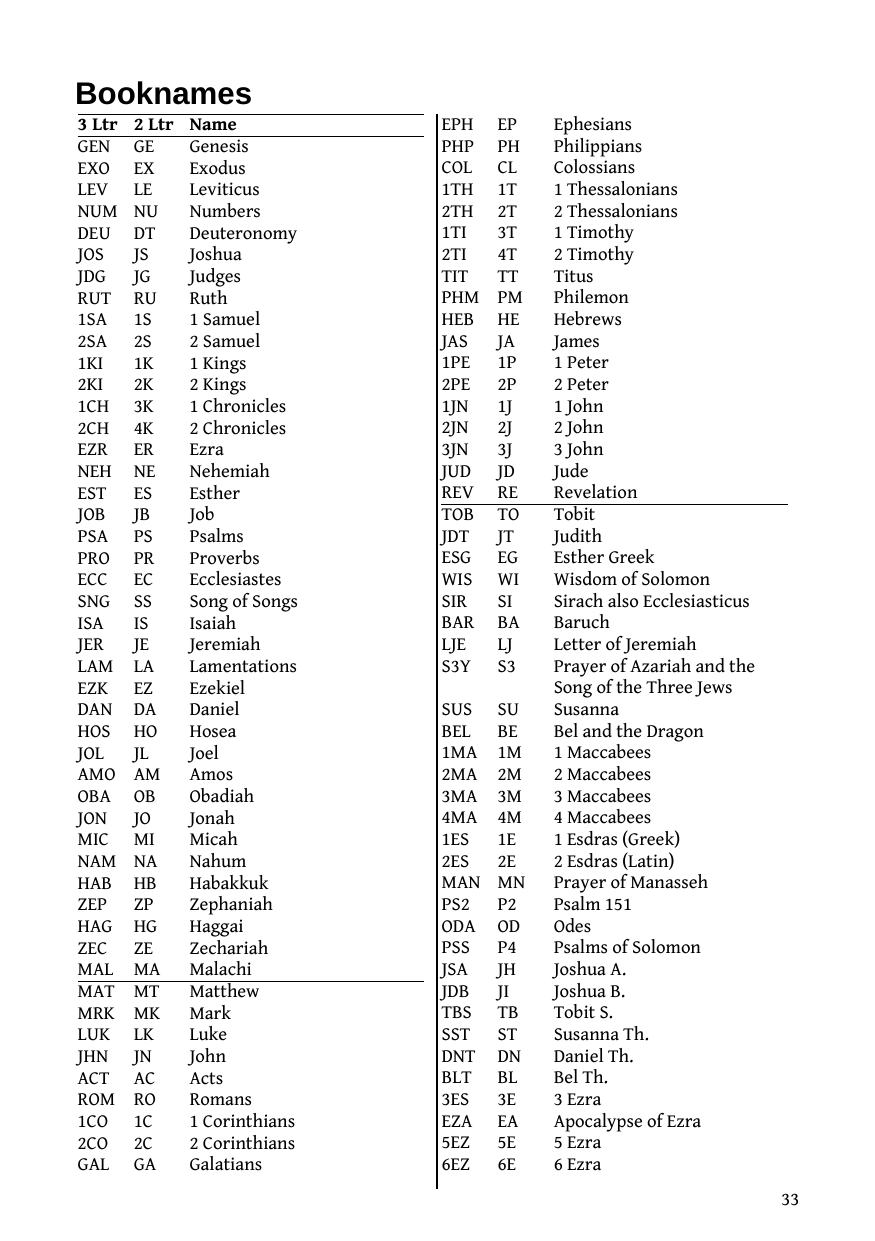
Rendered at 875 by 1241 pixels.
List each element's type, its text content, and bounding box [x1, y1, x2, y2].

table_cell JB [134, 504, 189, 526]
table_cell 2 Esdras (Latin) [554, 851, 788, 873]
table_cell 2 Kings [189, 374, 424, 396]
table_cell 2P [498, 374, 553, 396]
table_cell 2CH [78, 418, 133, 439]
table_cell ISA [78, 613, 133, 634]
table_cell EA [498, 1111, 553, 1133]
table_cell EST [78, 483, 133, 504]
table_cell 4T [498, 244, 553, 266]
table_cell ZEP [78, 894, 133, 916]
table_cell TOB [441, 505, 497, 526]
table_cell Jonah [189, 808, 424, 829]
table_cell 3 John [554, 439, 788, 461]
table_cell 1M [498, 743, 553, 764]
table_cell Numbers [189, 201, 424, 223]
table_cell 2ES [441, 851, 497, 873]
table_cell RU [134, 288, 189, 309]
table_cell 2S [134, 331, 189, 353]
table_cell Baruch [554, 613, 788, 634]
table_cell JHN [78, 1046, 133, 1068]
table_cell Jude [554, 461, 788, 482]
table_cell EZR [78, 439, 133, 461]
table_cell 1TI [441, 223, 497, 244]
table_cell S3 [498, 656, 553, 699]
table_cell JUD [441, 461, 497, 482]
table_cell LA [134, 656, 189, 678]
table_cell RUT [78, 288, 133, 309]
table_cell ODA [441, 916, 497, 938]
table_cell GEN [78, 137, 133, 158]
table_header Name [189, 115, 424, 136]
table_cell Wisdom of Solomon [554, 569, 788, 591]
table_cell Susanna Th. [554, 1024, 788, 1046]
table_cell 3E [498, 1089, 553, 1111]
table_cell 2 Corinthians [189, 1133, 424, 1154]
table_cell SST [441, 1024, 497, 1046]
table_cell Isaiah [189, 613, 424, 634]
table_cell JOS [78, 244, 133, 266]
table_cell ES [134, 483, 189, 504]
table_cell 1 Thessalonians [554, 179, 788, 201]
table_cell 3J [498, 439, 553, 461]
table_cell Titus [554, 266, 788, 287]
table_cell JER [78, 634, 133, 656]
table_cell MK [134, 1003, 189, 1024]
table_cell DN [498, 1046, 553, 1068]
table_cell ER [134, 439, 189, 461]
table_cell Luke [189, 1025, 424, 1046]
table_cell HEB [441, 309, 497, 331]
table_cell Tobit [554, 505, 788, 526]
table_cell 2TI [441, 244, 497, 266]
table_cell 2K [134, 374, 189, 396]
table_cell ZEC [78, 938, 133, 959]
table_cell 3MA [441, 786, 497, 808]
table_cell BEL [441, 721, 497, 743]
table_cell AM [134, 764, 189, 786]
table_cell NA [134, 851, 189, 873]
table_cell Esther Greek [554, 548, 788, 569]
table_cell 2J [498, 418, 553, 439]
table_cell NU [134, 201, 189, 223]
table_cell Bel and the Dragon [554, 721, 788, 743]
table_cell BE [498, 721, 553, 743]
table_cell Deuteronomy [189, 223, 424, 244]
table_cell BA [498, 613, 553, 634]
table_cell 1K [134, 353, 189, 374]
table_cell REV [441, 483, 497, 504]
table_cell Esther [189, 483, 424, 504]
table_cell EZK [78, 678, 133, 699]
table_cell 3 Ezra [554, 1089, 788, 1111]
table_cell DEU [78, 223, 133, 244]
table_cell BLT [441, 1068, 497, 1089]
table_cell 5E [498, 1133, 553, 1154]
table_cell EZ [134, 678, 189, 699]
table_cell Psalm 151 [554, 894, 788, 916]
table_cell PHP [441, 136, 497, 157]
table_cell HO [134, 721, 189, 743]
table_cell JON [78, 808, 133, 829]
table_cell Prayer of Manasseh [554, 873, 788, 894]
table_cell Nahum [189, 851, 424, 873]
table_cell CL [498, 158, 553, 179]
table_cell S3Y [441, 656, 497, 699]
table_cell Colossians [554, 158, 788, 179]
table_cell 6EZ [441, 1154, 497, 1176]
table_cell 2 Chronicles [189, 418, 424, 439]
table_cell TBS [441, 1003, 497, 1024]
table_cell EPH [441, 114, 497, 136]
table_cell 2 Peter [554, 374, 788, 396]
table_cell 1ES [441, 829, 497, 851]
table_cell Joshua B. [554, 981, 788, 1003]
table_cell 1E [498, 829, 553, 851]
table_cell Haggai [189, 916, 424, 938]
table_cell MAL [78, 959, 133, 981]
table_cell 3ES [441, 1089, 497, 1111]
table_cell JN [134, 1046, 189, 1068]
table_cell JL [134, 743, 189, 764]
table_cell Zephaniah [189, 894, 424, 916]
table_cell 1 John [554, 396, 788, 417]
table_cell 1 Esdras (Greek) [554, 829, 788, 851]
table_cell SUS [441, 699, 497, 721]
table_cell Joel [189, 743, 424, 764]
table_header 2 Ltr [134, 115, 189, 136]
table_cell EXO [78, 158, 133, 179]
table_cell Joshua A. [554, 959, 788, 981]
table_cell MIC [78, 829, 133, 851]
table_cell 1TH [441, 179, 497, 201]
table_cell SIR [441, 591, 497, 613]
table_cell 1 Timothy [554, 223, 788, 244]
table_cell 4K [134, 418, 189, 439]
table_cell Ezekiel [189, 678, 424, 699]
table_cell 2KI [78, 374, 133, 396]
table_cell NUM [78, 201, 133, 223]
table_cell JDG [78, 266, 133, 288]
table_cell Hosea [189, 721, 424, 743]
table_cell ROM [78, 1090, 133, 1111]
table_cell Galatians [189, 1155, 424, 1176]
table_cell PS2 [441, 894, 497, 916]
table_cell 2 Maccabees [554, 764, 788, 786]
table_cell 3K [134, 396, 189, 418]
table_cell 1 Kings [189, 353, 424, 374]
table_cell TO [498, 505, 553, 526]
table_cell Matthew [189, 982, 424, 1003]
table_cell EX [134, 158, 189, 179]
table_header 3 Ltr [78, 115, 133, 136]
table_cell GAL [78, 1155, 133, 1176]
table_cell OD [498, 916, 553, 938]
table_cell 6E [498, 1154, 553, 1176]
table_cell 1T [498, 179, 553, 201]
table_cell HE [498, 309, 553, 331]
table_cell 2C [134, 1133, 189, 1154]
table_cell BAR [441, 613, 497, 634]
table_cell Exodus [189, 158, 424, 179]
table_cell Revelation [554, 483, 788, 504]
table_cell ESG [441, 548, 497, 569]
table_cell WI [498, 569, 553, 591]
table_cell TIT [441, 266, 497, 287]
table_cell OBA [78, 786, 133, 808]
table_cell ST [498, 1024, 553, 1046]
table_cell LE [134, 179, 189, 201]
table_cell IS [134, 613, 189, 634]
table_cell SNG [78, 591, 133, 613]
table_cell Song of Songs [189, 591, 424, 613]
table_cell 4 Maccabees [554, 808, 788, 829]
table_cell 3 Maccabees [554, 786, 788, 808]
table_cell EP [498, 114, 553, 136]
table_cell Genesis [189, 137, 424, 158]
table_cell JE [134, 634, 189, 656]
table_cell Malachi [189, 959, 424, 981]
table_cell TT [498, 266, 553, 287]
table_cell HB [134, 873, 189, 894]
table_cell GE [134, 137, 189, 158]
table_cell SU [498, 699, 553, 721]
table_cell 2CO [78, 1133, 133, 1154]
table_cell Judith [554, 526, 788, 548]
table_cell JSA [441, 959, 497, 981]
table_cell HG [134, 916, 189, 938]
table_cell 3T [498, 223, 553, 244]
table_cell ZP [134, 894, 189, 916]
table_cell JH [498, 959, 553, 981]
table_cell Romans [189, 1090, 424, 1111]
table_cell NAM [78, 851, 133, 873]
table_cell Obadiah [189, 786, 424, 808]
table_cell 3JN [441, 439, 497, 461]
table_cell MT [134, 982, 189, 1003]
table_cell Odes [554, 916, 788, 938]
table_cell 1 Corinthians [189, 1111, 424, 1133]
table_cell Ezra [189, 439, 424, 461]
table_cell MA [134, 959, 189, 981]
table_cell MAT [78, 982, 133, 1003]
table_cell John [189, 1046, 424, 1068]
table_cell JOL [78, 743, 133, 764]
table_cell RE [498, 483, 553, 504]
table_cell SI [498, 591, 553, 613]
table_cell TB [498, 1003, 553, 1024]
table_cell 2T [498, 201, 553, 222]
table_cell Daniel [189, 699, 424, 721]
table_cell 3M [498, 786, 553, 808]
subtitle Booknames [75, 75, 799, 111]
table_cell JOB [78, 504, 133, 526]
table_cell Judges [189, 266, 424, 288]
table_cell JA [498, 331, 553, 352]
table_cell DNT [441, 1046, 497, 1068]
table_cell Hebrews [554, 309, 788, 331]
table_cell Apocalypse of Ezra [554, 1111, 788, 1133]
table_cell JD [498, 461, 553, 482]
table_cell 6 Ezra [554, 1154, 788, 1176]
table_cell JG [134, 266, 189, 288]
table_cell OB [134, 786, 189, 808]
table_cell DA [134, 699, 189, 721]
table_cell Joshua [189, 244, 424, 266]
table_cell WIS [441, 569, 497, 591]
table_cell Habakkuk [189, 873, 424, 894]
table_cell 1P [498, 353, 553, 374]
table_cell JT [498, 526, 553, 548]
table_cell 1JN [441, 396, 497, 417]
table_cell PHM [441, 288, 497, 309]
table_cell ACT [78, 1068, 133, 1089]
table_cell 1CH [78, 396, 133, 418]
table_cell 1C [134, 1111, 189, 1133]
table_cell 1 Maccabees [554, 743, 788, 764]
table_cell DAN [78, 699, 133, 721]
table_cell 2JN [441, 418, 497, 439]
table_cell Nehemiah [189, 461, 424, 483]
table_cell Leviticus [189, 179, 424, 201]
table_cell MN [498, 873, 553, 894]
table_cell Ecclesiastes [189, 569, 424, 591]
table_cell 2 Timothy [554, 244, 788, 266]
table_cell P2 [498, 894, 553, 916]
table_cell LUK [78, 1025, 133, 1046]
table_cell JS [134, 244, 189, 266]
table_cell Daniel Th. [554, 1046, 788, 1068]
table_cell HAB [78, 873, 133, 894]
table_cell PR [134, 548, 189, 569]
table_cell JDT [441, 526, 497, 548]
table_cell ECC [78, 569, 133, 591]
table_cell GA [134, 1155, 189, 1176]
table_cell JDB [441, 981, 497, 1003]
table_cell PRO [78, 548, 133, 569]
table_cell 1 Samuel [189, 309, 424, 331]
table_cell LAM [78, 656, 133, 678]
table_cell 1SA [78, 309, 133, 331]
table_cell LK [134, 1025, 189, 1046]
table_cell AMO [78, 764, 133, 786]
table_cell 1 Peter [554, 353, 788, 374]
table_cell Jeremiah [189, 634, 424, 656]
table_cell PSS [441, 938, 497, 959]
table_cell 1S [134, 309, 189, 331]
table_cell 2M [498, 764, 553, 786]
table_cell 4M [498, 808, 553, 829]
table_cell 1 Chronicles [189, 396, 424, 418]
table_cell Bel Th. [554, 1068, 788, 1089]
table_cell RO [134, 1090, 189, 1111]
table_cell HOS [78, 721, 133, 743]
table_cell Psalms of Solomon [554, 938, 788, 959]
table_cell 1KI [78, 353, 133, 374]
table_cell NEH [78, 461, 133, 483]
table_cell LJE [441, 634, 497, 656]
table_cell COL [441, 158, 497, 179]
table_cell AC [134, 1068, 189, 1089]
table_cell DT [134, 223, 189, 244]
table_cell HAG [78, 916, 133, 938]
table_cell LEV [78, 179, 133, 201]
table_cell Sirach also Ecclesiasticus [554, 591, 788, 613]
table_cell Philippians [554, 136, 788, 157]
table_cell Ephesians [554, 114, 788, 136]
table_cell Psalms [189, 526, 424, 548]
table_cell 4MA [441, 808, 497, 829]
table_cell 5 Ezra [554, 1133, 788, 1154]
table_cell Amos [189, 764, 424, 786]
table_cell 2PE [441, 374, 497, 396]
table_cell James [554, 331, 788, 352]
table_cell PH [498, 136, 553, 157]
table_cell BL [498, 1068, 553, 1089]
table_cell EZA [441, 1111, 497, 1133]
table_cell PSA [78, 526, 133, 548]
table_cell Mark [189, 1003, 424, 1024]
table_cell EC [134, 569, 189, 591]
table_cell MI [134, 829, 189, 851]
table_cell Proverbs [189, 548, 424, 569]
table_cell Micah [189, 829, 424, 851]
table_cell NE [134, 461, 189, 483]
table_cell Tobit S. [554, 1003, 788, 1024]
table_cell 1CO [78, 1111, 133, 1133]
table_cell EG [498, 548, 553, 569]
table_cell Prayer of Azariah and the Song of the Three Jews [554, 656, 788, 699]
table_cell 2 John [554, 418, 788, 439]
table_cell 1MA [441, 743, 497, 764]
table_cell Acts [189, 1068, 424, 1089]
table_cell Ruth [189, 288, 424, 309]
table_cell Letter of Jeremiah [554, 634, 788, 656]
table_cell 2 Samuel [189, 331, 424, 353]
table_cell 2TH [441, 201, 497, 222]
table_cell Zechariah [189, 938, 424, 959]
table_cell P4 [498, 938, 553, 959]
table_cell SS [134, 591, 189, 613]
table_cell 1J [498, 396, 553, 417]
table_cell 2MA [441, 764, 497, 786]
table_cell 2E [498, 851, 553, 873]
table_cell ZE [134, 938, 189, 959]
table_cell MAN [441, 873, 497, 894]
table_cell Susanna [554, 699, 788, 721]
table_cell MRK [78, 1003, 133, 1024]
table_cell 2SA [78, 331, 133, 353]
table_cell Lamentations [189, 656, 424, 678]
table_cell 5EZ [441, 1133, 497, 1154]
table_cell JI [498, 981, 553, 1003]
table_cell 2 Thessalonians [554, 201, 788, 222]
table_cell 1PE [441, 353, 497, 374]
table_cell PS [134, 526, 189, 548]
table_cell PM [498, 288, 553, 309]
table_cell JO [134, 808, 189, 829]
table_cell JAS [441, 331, 497, 352]
table_cell LJ [498, 634, 553, 656]
table_cell Job [189, 504, 424, 526]
table_cell Philemon [554, 288, 788, 309]
